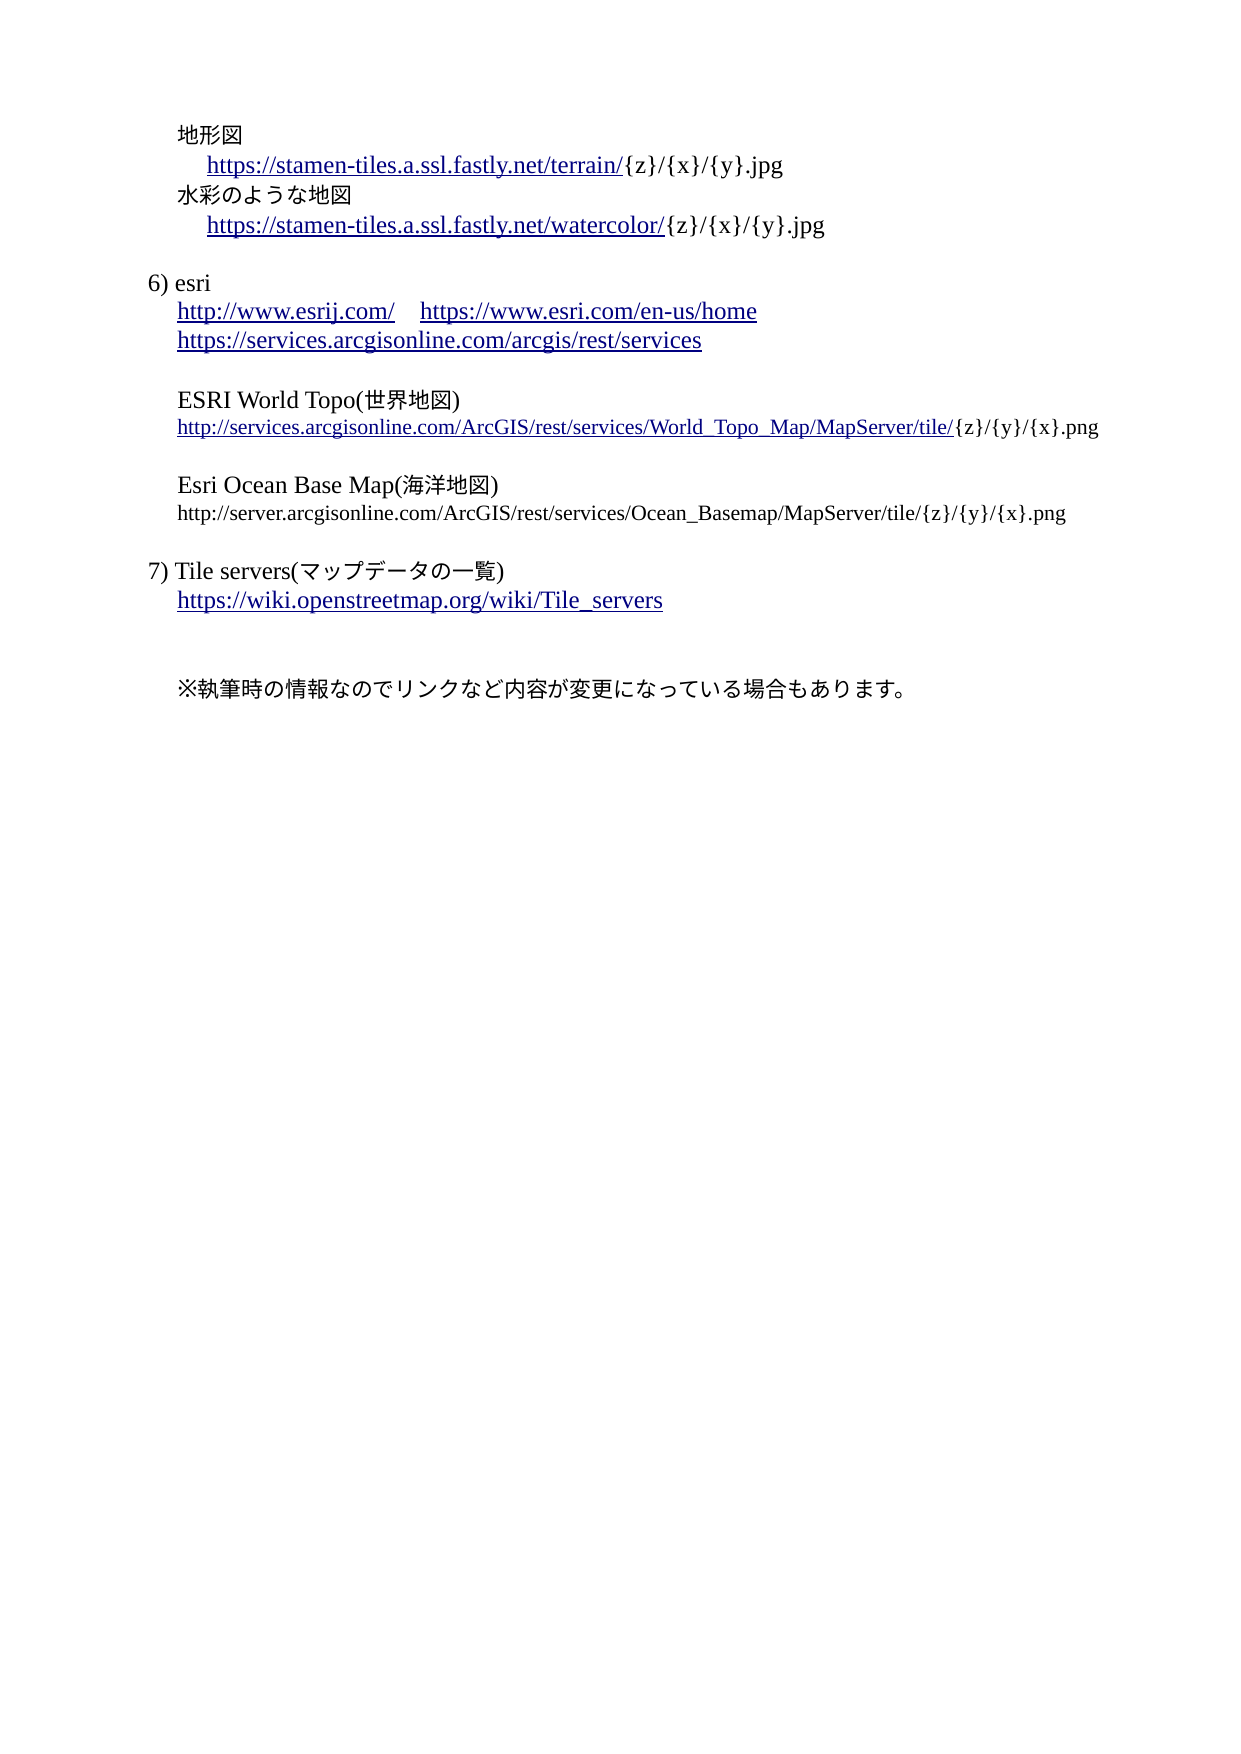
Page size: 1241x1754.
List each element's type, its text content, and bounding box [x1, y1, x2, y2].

text ESRI World Topo(世界地図) [148, 383, 1122, 414]
text ※執筆時の情報なのでリンクなど内容が変更になっている場合もあります。 [148, 672, 1122, 703]
text 水彩のような地図 [148, 178, 1122, 210]
text https://wiki.openstreetmap.org/wiki/Tile_servers [148, 586, 1122, 614]
text Esri Ocean Base Map(海洋地図) [148, 468, 1122, 500]
text 7) Tile servers(マップデータの一覧) [118, 554, 1122, 586]
text https://stamen-tiles.a.ssl.fastly.net/terrain/{z}/{x}/{y}.jpg [177, 150, 1122, 178]
text http://www.esrij.com/ https://www.esri.com/en-us/home [148, 296, 1122, 325]
text 地形図 [148, 118, 1122, 150]
text http://server.arcgisonline.com/ArcGIS/rest/services/Ocean_Basemap/MapServer/tile/{z}/{y}/{x}.png [148, 500, 1122, 525]
text https://services.arcgisonline.com/arcgis/rest/services [148, 325, 1122, 354]
text http://services.arcgisonline.com/ArcGIS/rest/services/World_Topo_Map/MapServer/tile/{z}/{y}/{x}.png [148, 414, 1122, 439]
text 6) esri [118, 268, 1122, 296]
text https://stamen-tiles.a.ssl.fastly.net/watercolor/{z}/{x}/{y}.jpg [177, 210, 1122, 239]
